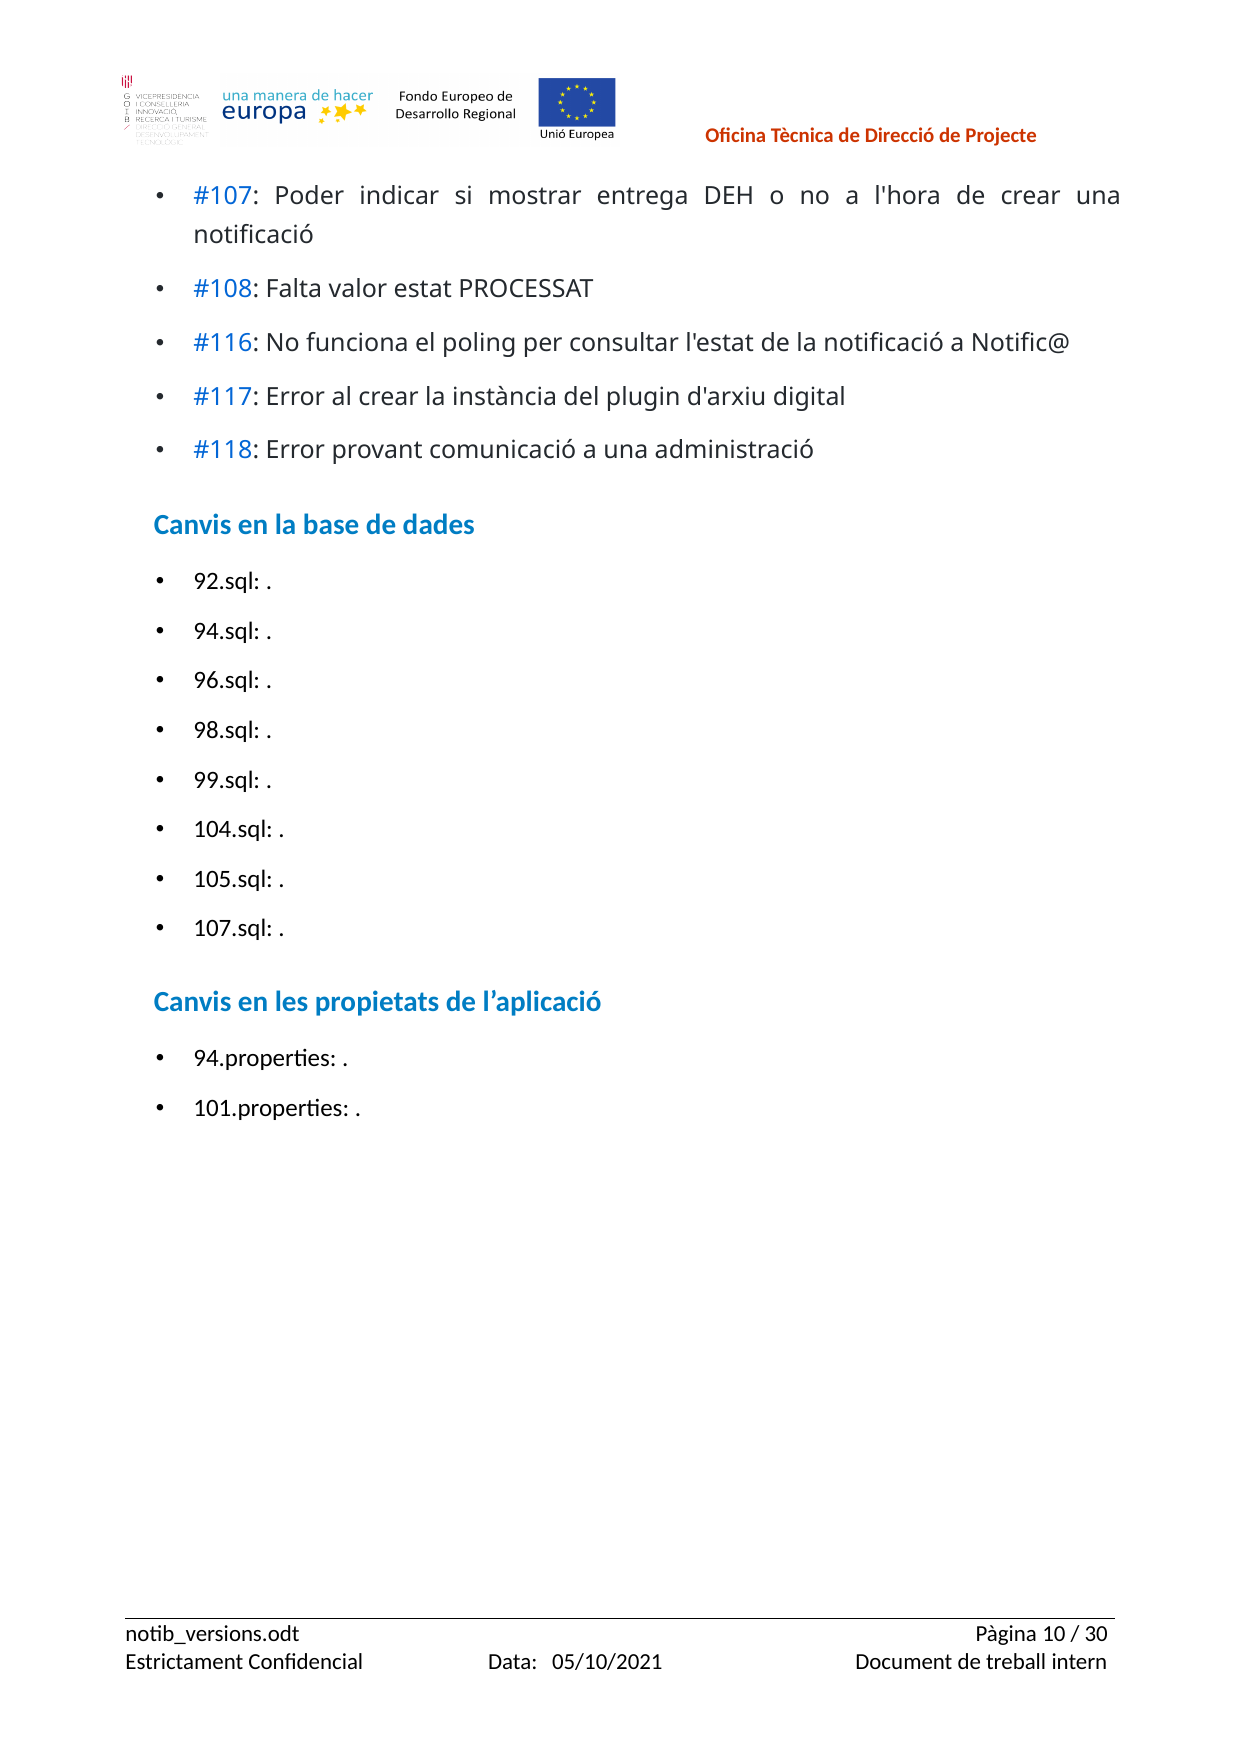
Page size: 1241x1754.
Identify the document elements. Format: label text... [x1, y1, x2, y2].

list #108: Falta valor estat PROCESSAT [156, 271, 1122, 305]
list #107: Poder indicar si mostrar entrega DEH o no a l'hora de crear una notificació [156, 178, 1122, 251]
list 94.sql: . [156, 615, 1122, 646]
list 104.sql: . [156, 813, 1122, 844]
picture [219, 73, 621, 147]
list 94.properties: . [156, 1042, 1122, 1073]
list 105.sql: . [156, 863, 1122, 893]
list 92.sql: . [156, 566, 1122, 596]
picture [118, 73, 213, 147]
list 99.sql: . [156, 764, 1122, 794]
list #116: No funciona el poling per consultar l'estat de la notificació a Notific@ [156, 324, 1122, 358]
list 107.sql: . [156, 913, 1122, 943]
list 96.sql: . [156, 665, 1122, 695]
subtitle Canvis en la base de dades [153, 506, 1122, 542]
subtitle Canvis en les propietats de l’aplicació [153, 983, 1122, 1018]
list 98.sql: . [156, 714, 1122, 745]
list #118: Error provant comunicació a una administració [156, 432, 1122, 466]
list 101.properties: . [156, 1092, 1122, 1122]
list #117: Error al crear la instància del plugin d'arxiu digital [156, 378, 1122, 412]
